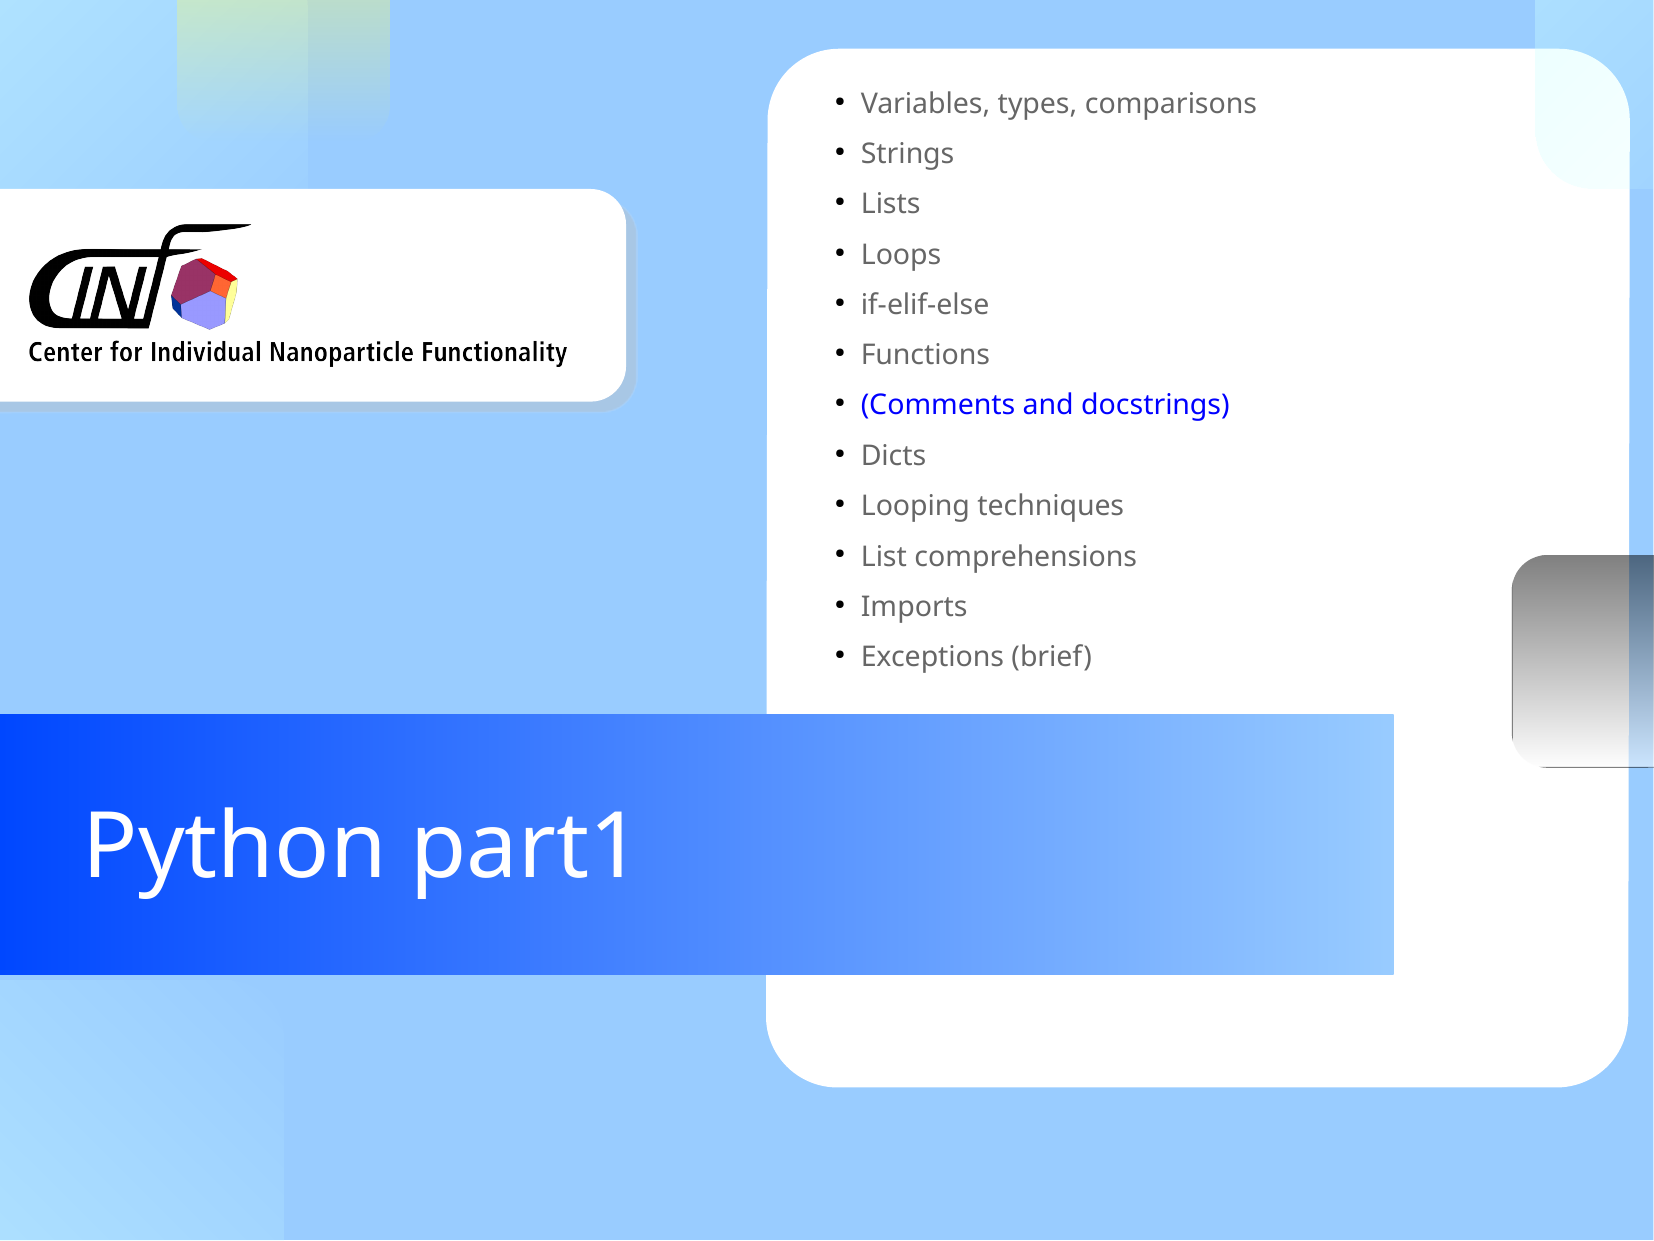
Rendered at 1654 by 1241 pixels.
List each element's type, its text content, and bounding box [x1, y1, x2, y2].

picture [28, 224, 567, 367]
list Variables, types, comparisons Strings Lists Loops if-elif-else Functions (Comments and docstrings) Dicts Looping techniques List comprehensions Imports Exceptions (brief) [791, 82, 1571, 686]
title Python part1 [82, 738, 1312, 946]
